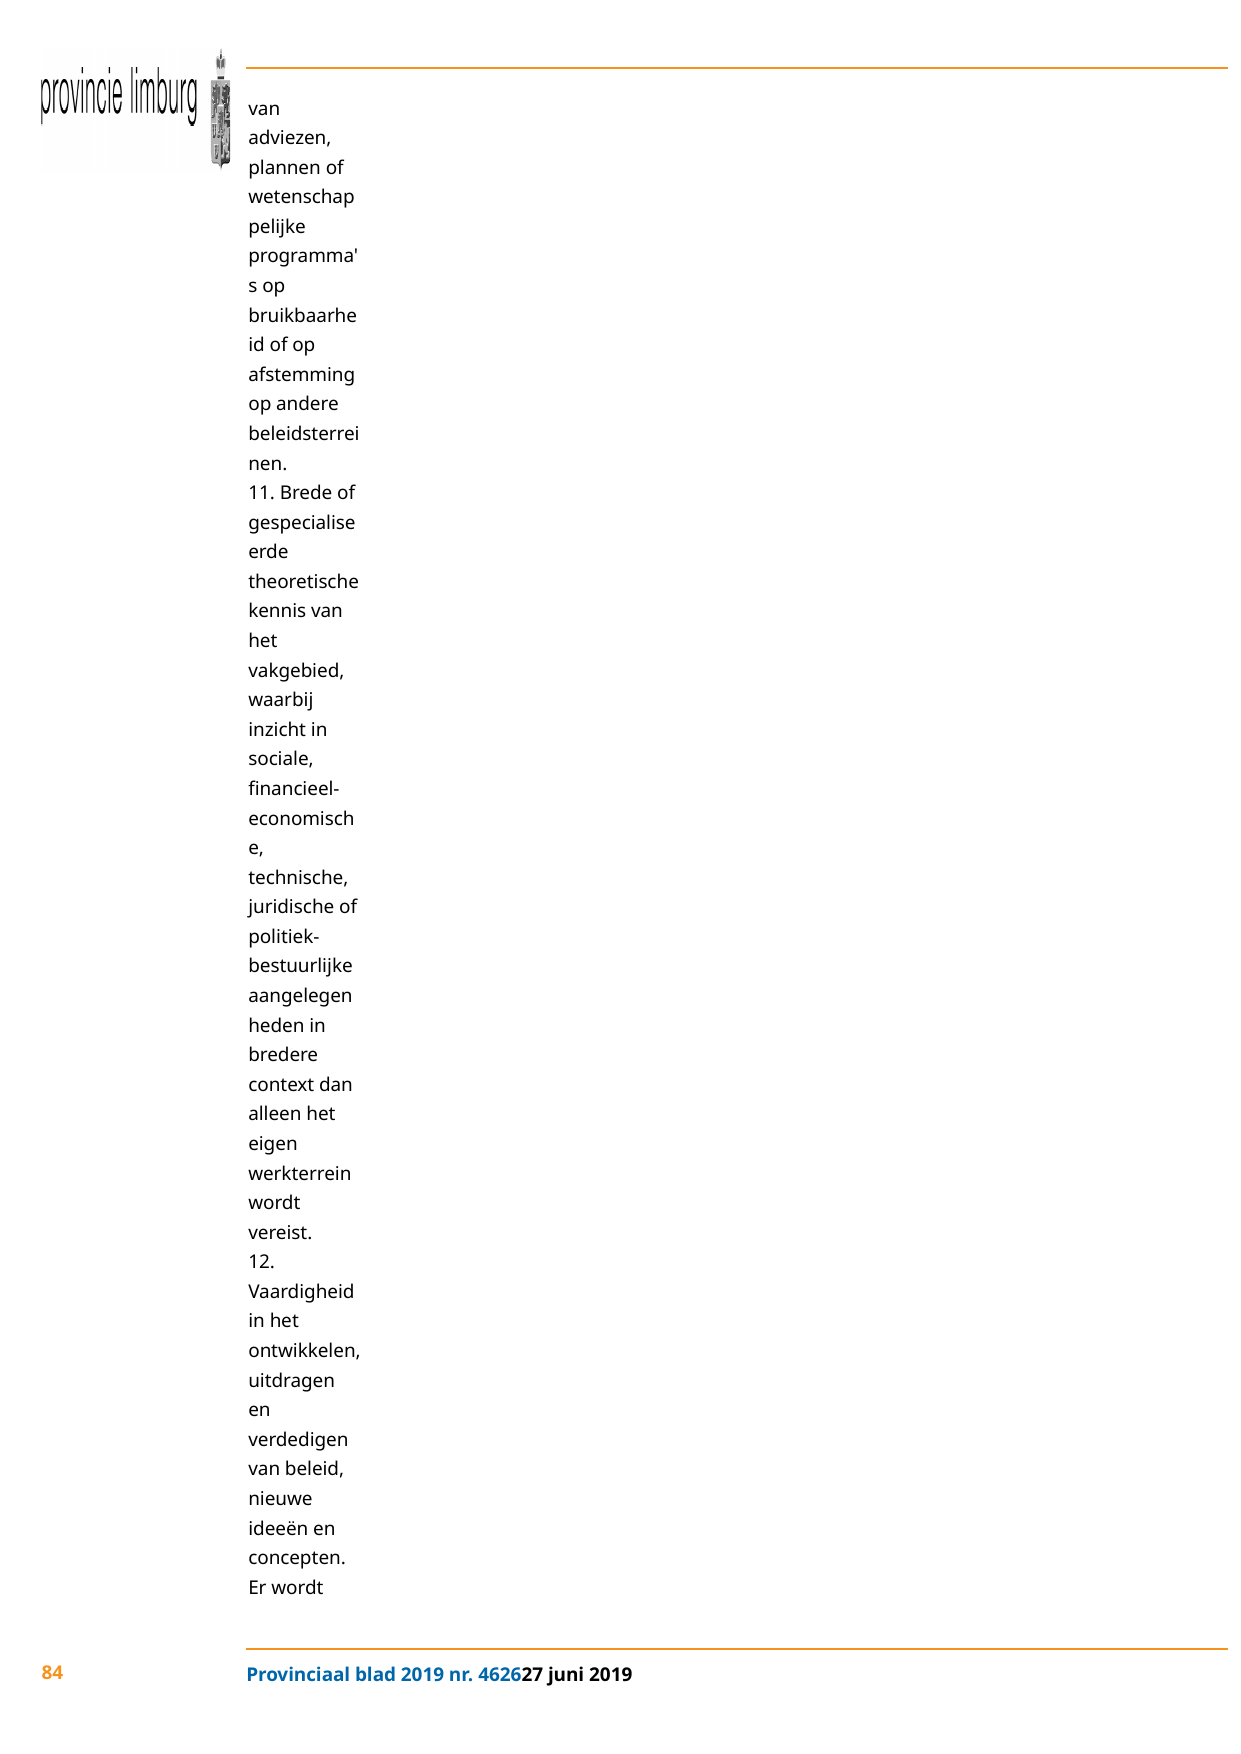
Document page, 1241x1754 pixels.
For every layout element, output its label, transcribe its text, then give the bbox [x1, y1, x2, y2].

table_cell van adviezen, plannen of wetenschappelijke programma's op bruikbaarheid of op afstemming op andere beleidsterreinen. 11. Brede of gespecialiseerde theoretische kennis van het vakgebied, waarbij inzicht in sociale, financieel-economische, technische, juridische of politiek-bestuurlijke aangelegenheden in bredere context dan alleen het eigen werkterrein wordt vereist. 12. Vaardigheid in het ontwikkelen, uitdragen en verdedigen van beleid, nieuwe ideeën en concepten. Er wordt [248, 95, 361, 1600]
picture [41, 47, 231, 172]
table_cell [926, 95, 1038, 1600]
table_cell [813, 95, 926, 1600]
table_cell [1039, 95, 1152, 1600]
table_cell [587, 95, 700, 1600]
table_cell [361, 95, 474, 1600]
table_cell [474, 95, 587, 1600]
table_cell [700, 95, 813, 1600]
